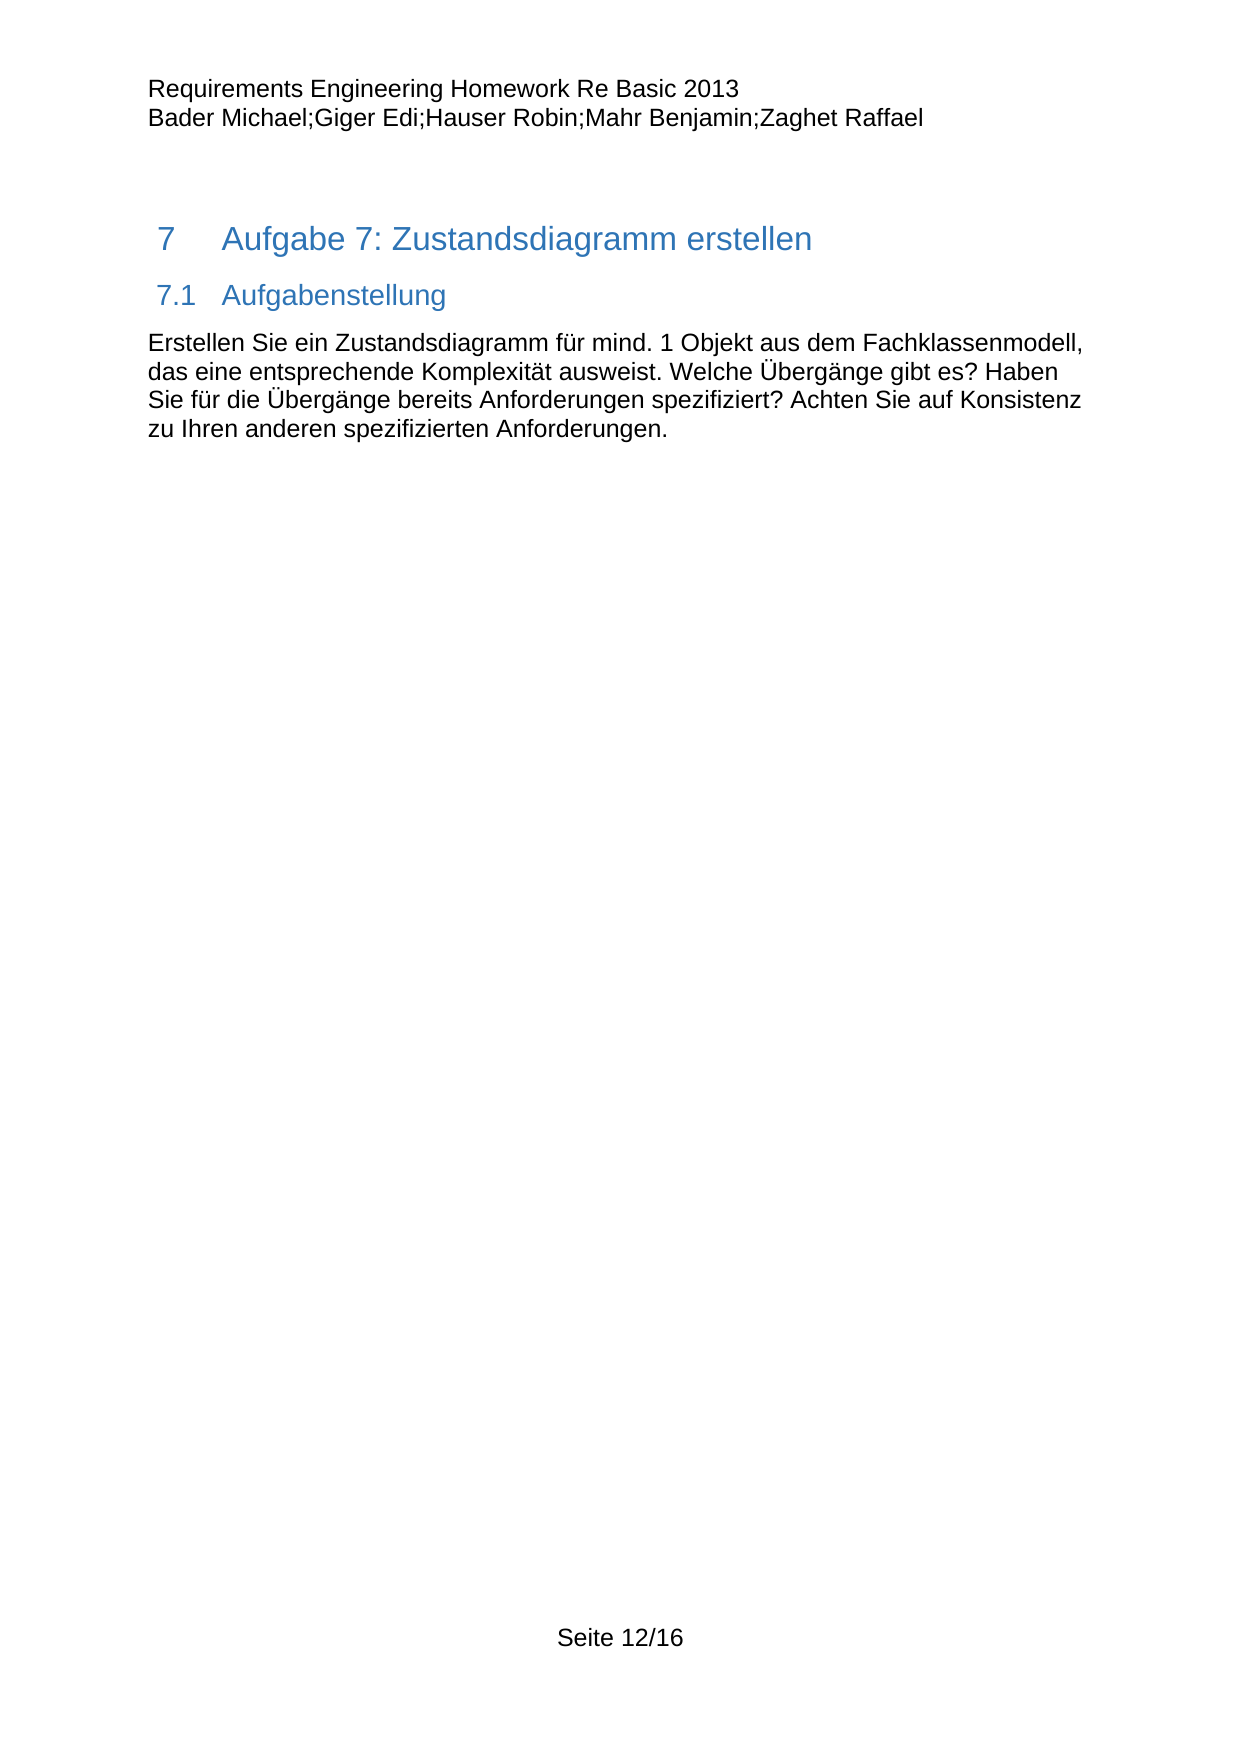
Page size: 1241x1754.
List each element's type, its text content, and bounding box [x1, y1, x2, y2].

text Erstellen Sie ein Zustandsdiagramm für mind. 1 Objekt aus dem Fachklassenmodell, das eine entsprechende Komplexität ausweist. Welche Übergänge gibt es? Haben Sie für die Übergänge bereits Anforderungen spezifiziert? Achten Sie auf Konsistenz zu Ihren anderen spezifizierten Anforderungen. [148, 328, 1093, 443]
subtitle Aufgabenstellung [148, 278, 1093, 311]
subtitle Aufgabe 7: Zustandsdiagramm erstellen [148, 218, 1093, 257]
